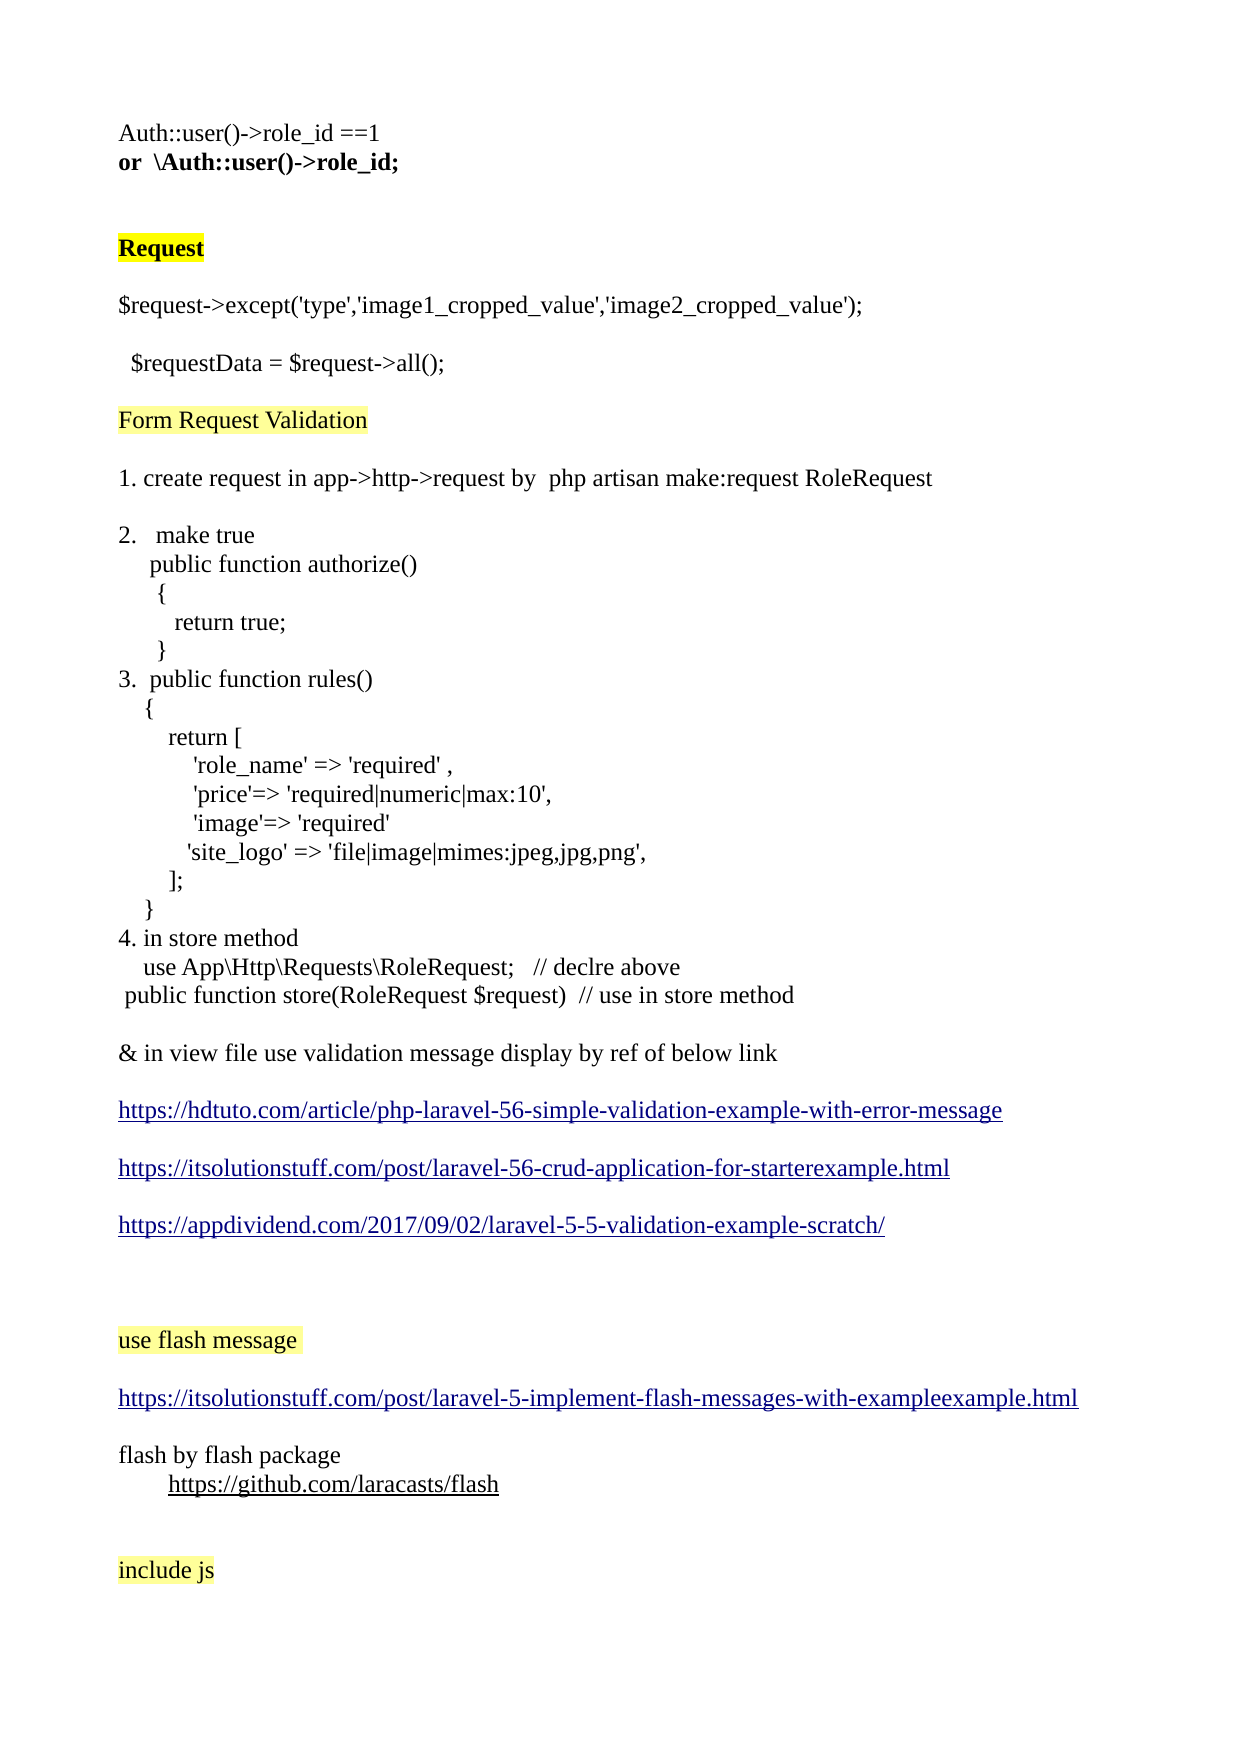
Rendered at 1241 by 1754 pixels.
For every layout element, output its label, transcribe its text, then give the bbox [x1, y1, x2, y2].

text } [118, 636, 1122, 664]
text 'site_logo' => 'file|image|mimes:jpeg,jpg,png', [118, 837, 1122, 866]
text flash by flash package [118, 1441, 1122, 1469]
text use App\Http\Requests\RoleRequest; // declre above [118, 952, 1122, 981]
text ]; [118, 866, 1122, 894]
text 2. make true [118, 521, 1122, 549]
text Form Request Validation [118, 406, 1122, 434]
text https://itsolutionstuff.com/post/laravel-5-implement-flash-messages-with-exampleexample.html [118, 1383, 1122, 1412]
text Request [118, 233, 1122, 262]
text public function authorize() [118, 549, 1122, 578]
text use flash message [118, 1326, 1122, 1354]
text https://itsolutionstuff.com/post/laravel-56-crud-application-for-starterexample.html [118, 1153, 1122, 1182]
text Auth::user()->role_id ==1 [118, 118, 1122, 147]
text { [118, 578, 1122, 607]
text 1. create request in app->http->request by php artisan make:request RoleRequest [118, 463, 1122, 492]
text { [118, 693, 1122, 722]
text & in view file use validation message display by ref of below link [118, 1038, 1122, 1067]
text https://hdtuto.com/article/php-laravel-56-simple-validation-example-with-error-message [118, 1096, 1122, 1124]
text return true; [118, 607, 1122, 636]
text $requestData = $request->all(); [118, 348, 1122, 377]
text public function store(RoleRequest $request) // use in store method [118, 981, 1122, 1009]
text https://github.com/laracasts/flash [118, 1469, 1122, 1498]
text } [118, 894, 1122, 923]
text https://appdividend.com/2017/09/02/laravel-5-5-validation-example-scratch/ [118, 1211, 1122, 1239]
text 4. in store method [118, 923, 1122, 952]
text include js [118, 1556, 1122, 1584]
text $request->except('type','image1_cropped_value','image2_cropped_value'); [118, 291, 1122, 319]
text 'image'=> 'required' [118, 808, 1122, 837]
text or \Auth::user()->role_id; [118, 147, 1122, 176]
text 'role_name' => 'required' , [118, 751, 1122, 779]
text return [ [118, 722, 1122, 751]
text 'price'=> 'required|numeric|max:10', [118, 779, 1122, 808]
text 3. public function rules() [118, 664, 1122, 693]
